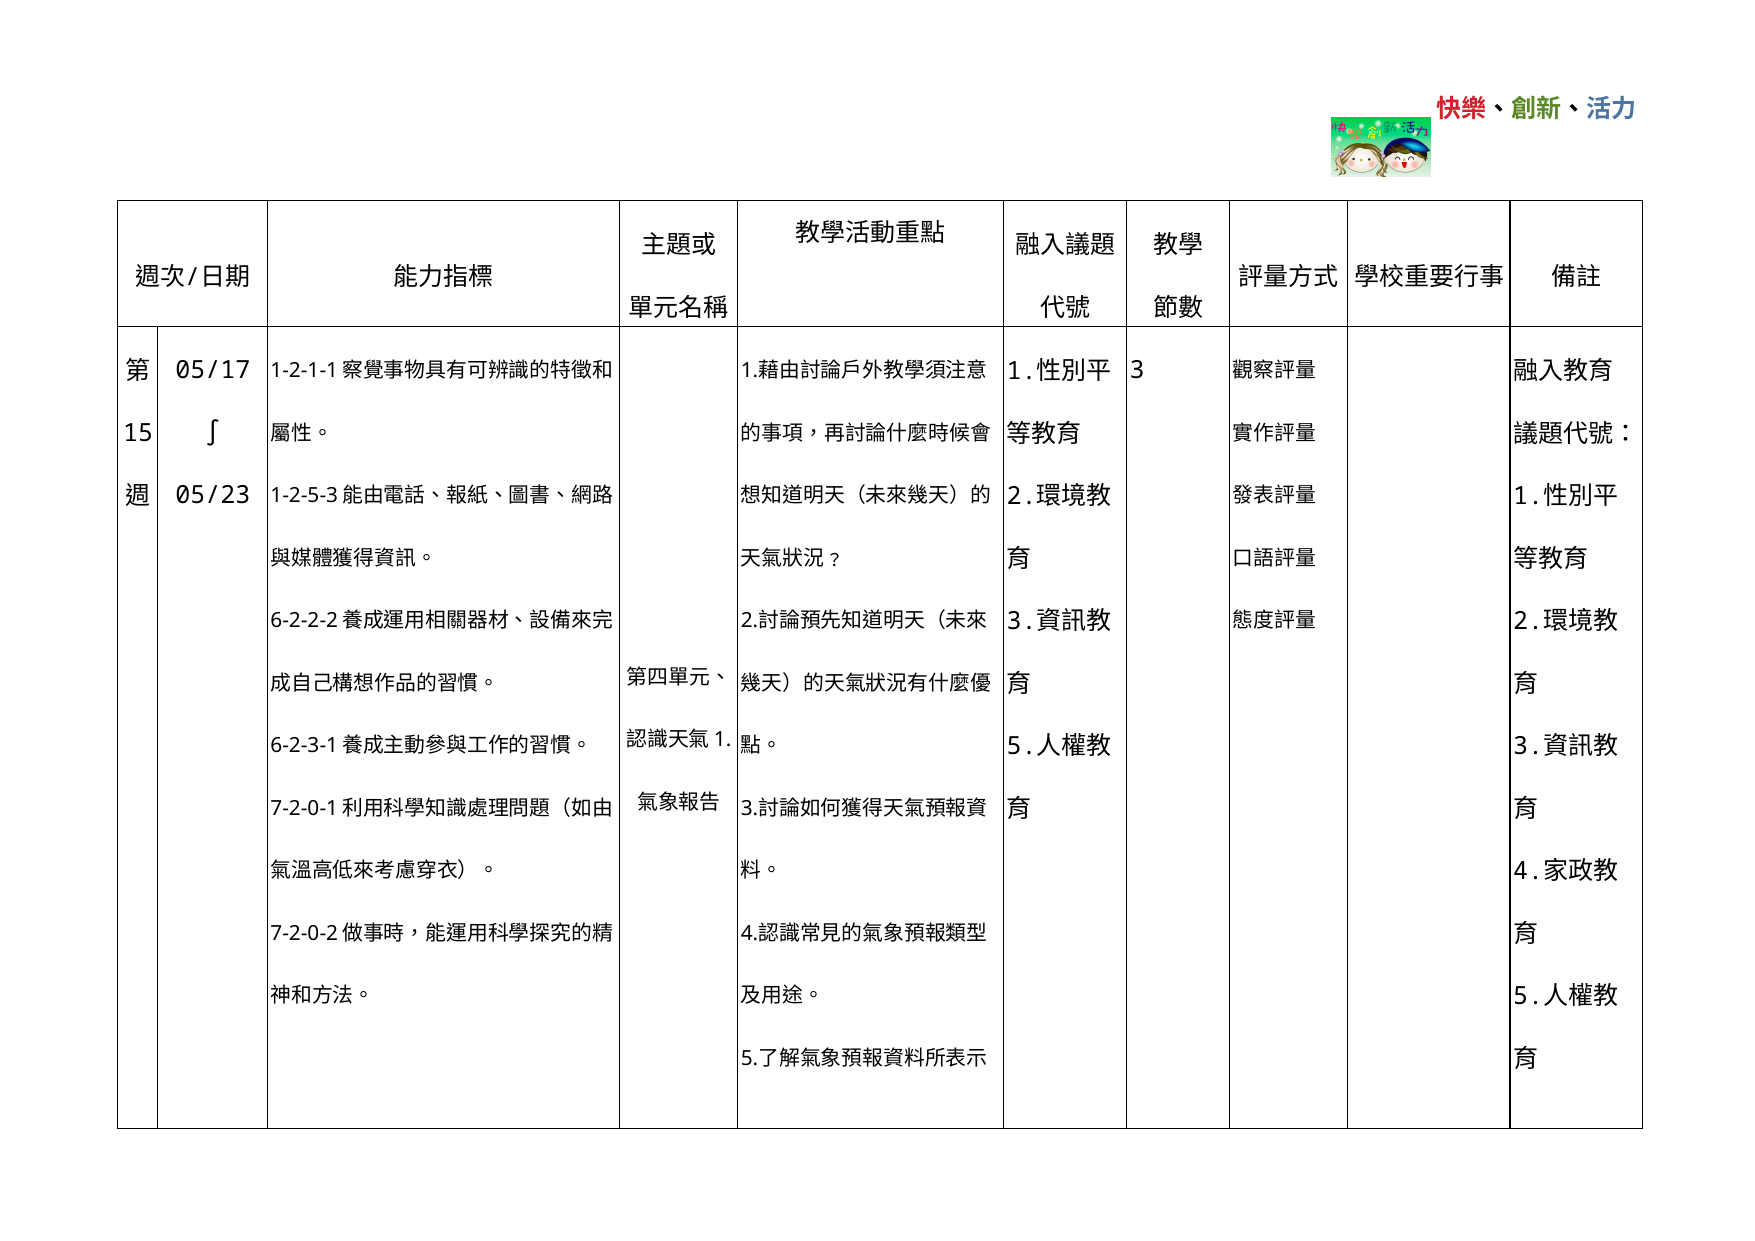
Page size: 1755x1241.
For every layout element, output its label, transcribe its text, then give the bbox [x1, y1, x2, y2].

table_cell 觀察評量 實作評量 發表評量 口語評量 態度評量 [1230, 327, 1347, 1128]
table_cell 融入教育 議題代號： 1.性別平等教育 2.環境教育 3.資訊教育 4.家政教育 5.人權教育 [1511, 327, 1642, 1128]
table_cell 05/17 ∫ 05/23 [158, 327, 267, 1128]
table_header 週次/日期 [118, 201, 267, 326]
table_cell 1-2-1-1察覺事物具有可辨識的特徵和屬性。 1-2-5-3能由電話、報紙、圖書、網路與媒體獲得資訊。 6-2-2-2養成運用相關器材、設備來完成自己構想作品的習慣。 6-2-3-1養成主動參與工作的習慣。 7-2-0-1利用科學知識處理問題（如由氣溫高低來考慮穿衣）。 7-2-0-2做事時，能運用科學探究的精神和方法。 [268, 327, 619, 1128]
table_cell 1.性別平等教育 2.環境教育 3.資訊教育 5.人權教育 [1004, 327, 1126, 1128]
table_header 主題或 單元名稱 [620, 201, 737, 326]
table_cell 1.藉由討論戶外教學須注意的事項，再討論什麼時候會想知道明天（未來幾天）的天氣狀況﹖ 2.討論預先知道明天（未來幾天）的天氣狀況有什麼優點。 3.討論如何獲得天氣預報資料。 4.認識常見的氣象預報類型及用途。 5.了解氣象預報資料所表示 [738, 327, 1003, 1128]
table_header 教學 節數 [1127, 201, 1229, 326]
table_cell 第四單元、認識天氣1.氣象報告 [620, 327, 737, 1128]
table_header 備註 [1511, 201, 1642, 326]
table_cell 第 15 週 [118, 327, 157, 1128]
table_header 評量方式 [1230, 201, 1347, 326]
table_header 教學活動重點 [738, 201, 1003, 326]
table_header 能力指標 [268, 201, 619, 326]
table_header 融入議題 代號 [1004, 201, 1126, 326]
table_cell [1348, 327, 1509, 1128]
table_header 學校重要行事 [1348, 201, 1509, 326]
table_cell 3 [1127, 327, 1229, 1128]
